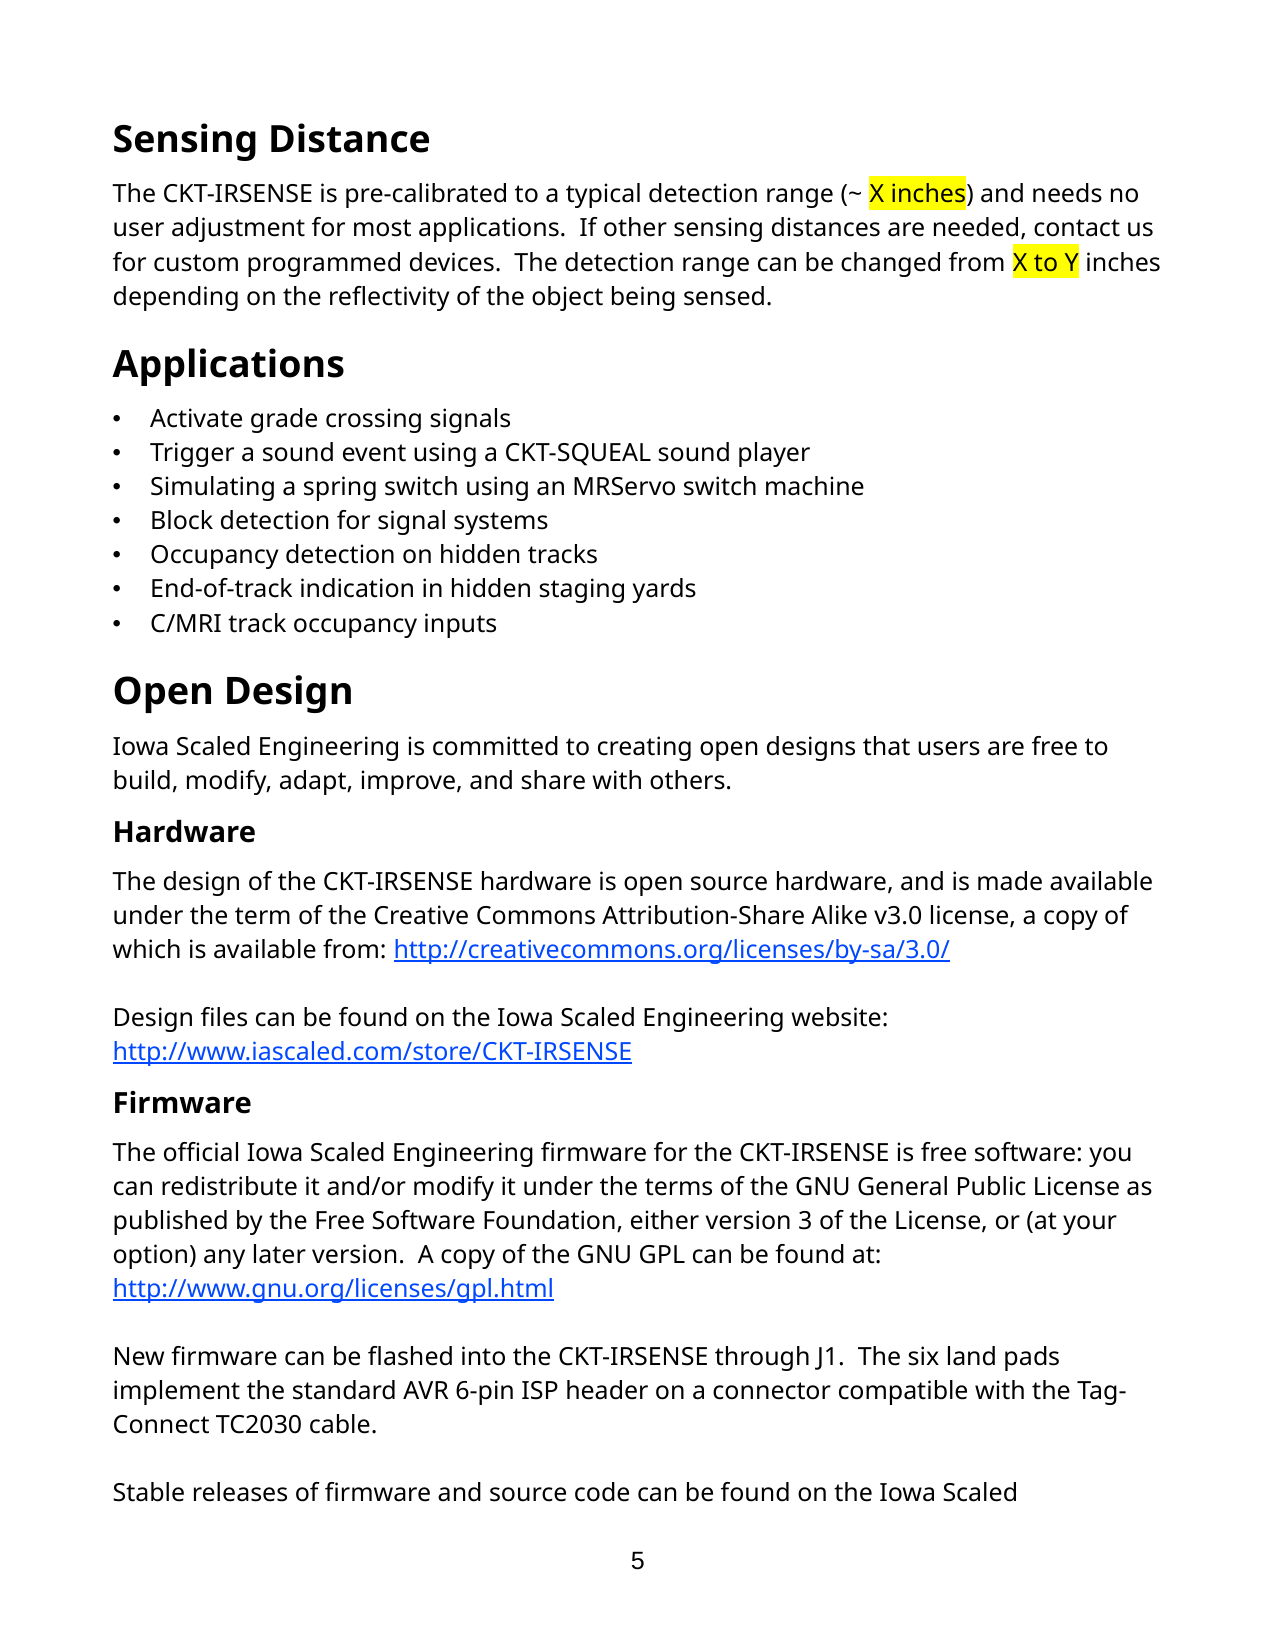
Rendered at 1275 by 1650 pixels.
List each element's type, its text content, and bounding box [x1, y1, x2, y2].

list C/MRI track occupancy inputs [112, 605, 1162, 639]
text The CKT-IRSENSE is pre-calibrated to a typical detection range (~ X inches) and needs no user adjustment for most applications. If other sensing distances are needed, contact us for custom programmed devices. The detection range can be changed from X to Y inches depending on the reflectivity of the object being sensed. [112, 176, 1162, 312]
subtitle Open Design [112, 664, 1162, 716]
subtitle Applications [112, 337, 1162, 388]
list Simulating a spring switch using an MRServo switch machine [112, 469, 1162, 503]
list Activate grade crossing signals [112, 401, 1162, 435]
text The official Iowa Scaled Engineering firmware for the CKT-IRSENSE is free software: you can redistribute it and/or modify it under the terms of the GNU General Public License as published by the Free Software Foundation, either version 3 of the License, or (at your option) any later version. A copy of the GNU GPL can be found at: http://www.gnu.org/licenses/gpl.html [112, 1134, 1162, 1305]
text Iowa Scaled Engineering is committed to creating open designs that users are free to build, modify, adapt, improve, and share with others. [112, 728, 1162, 797]
list Block detection for signal systems [112, 503, 1162, 537]
subtitle Sensing Distance [112, 112, 1162, 163]
subtitle Hardware [112, 811, 1162, 851]
text Stable releases of firmware and source code can be found on the Iowa Scaled [112, 1475, 1162, 1509]
subtitle Firmware [112, 1082, 1162, 1122]
text The design of the CKT-IRSENSE hardware is open source hardware, and is made available under the term of the Creative Commons Attribution-Share Alike v3.0 license, a copy of which is available from: http://creativecommons.org/licenses/by-sa/3.0/ [112, 863, 1162, 966]
list Trigger a sound event using a CKT-SQUEAL sound player [112, 435, 1162, 469]
text New firmware can be flashed into the CKT-IRSENSE through J1. The six land pads implement the standard AVR 6-pin ISP header on a connector compatible with the Tag-Connect TC2030 cable. [112, 1339, 1162, 1441]
list Occupancy detection on hidden tracks [112, 537, 1162, 571]
text Design files can be found on the Iowa Scaled Engineering website: [112, 999, 1162, 1034]
text http://www.iascaled.com/store/CKT-IRSENSE [112, 1034, 1162, 1068]
list End-of-track indication in hidden staging yards [112, 571, 1162, 605]
